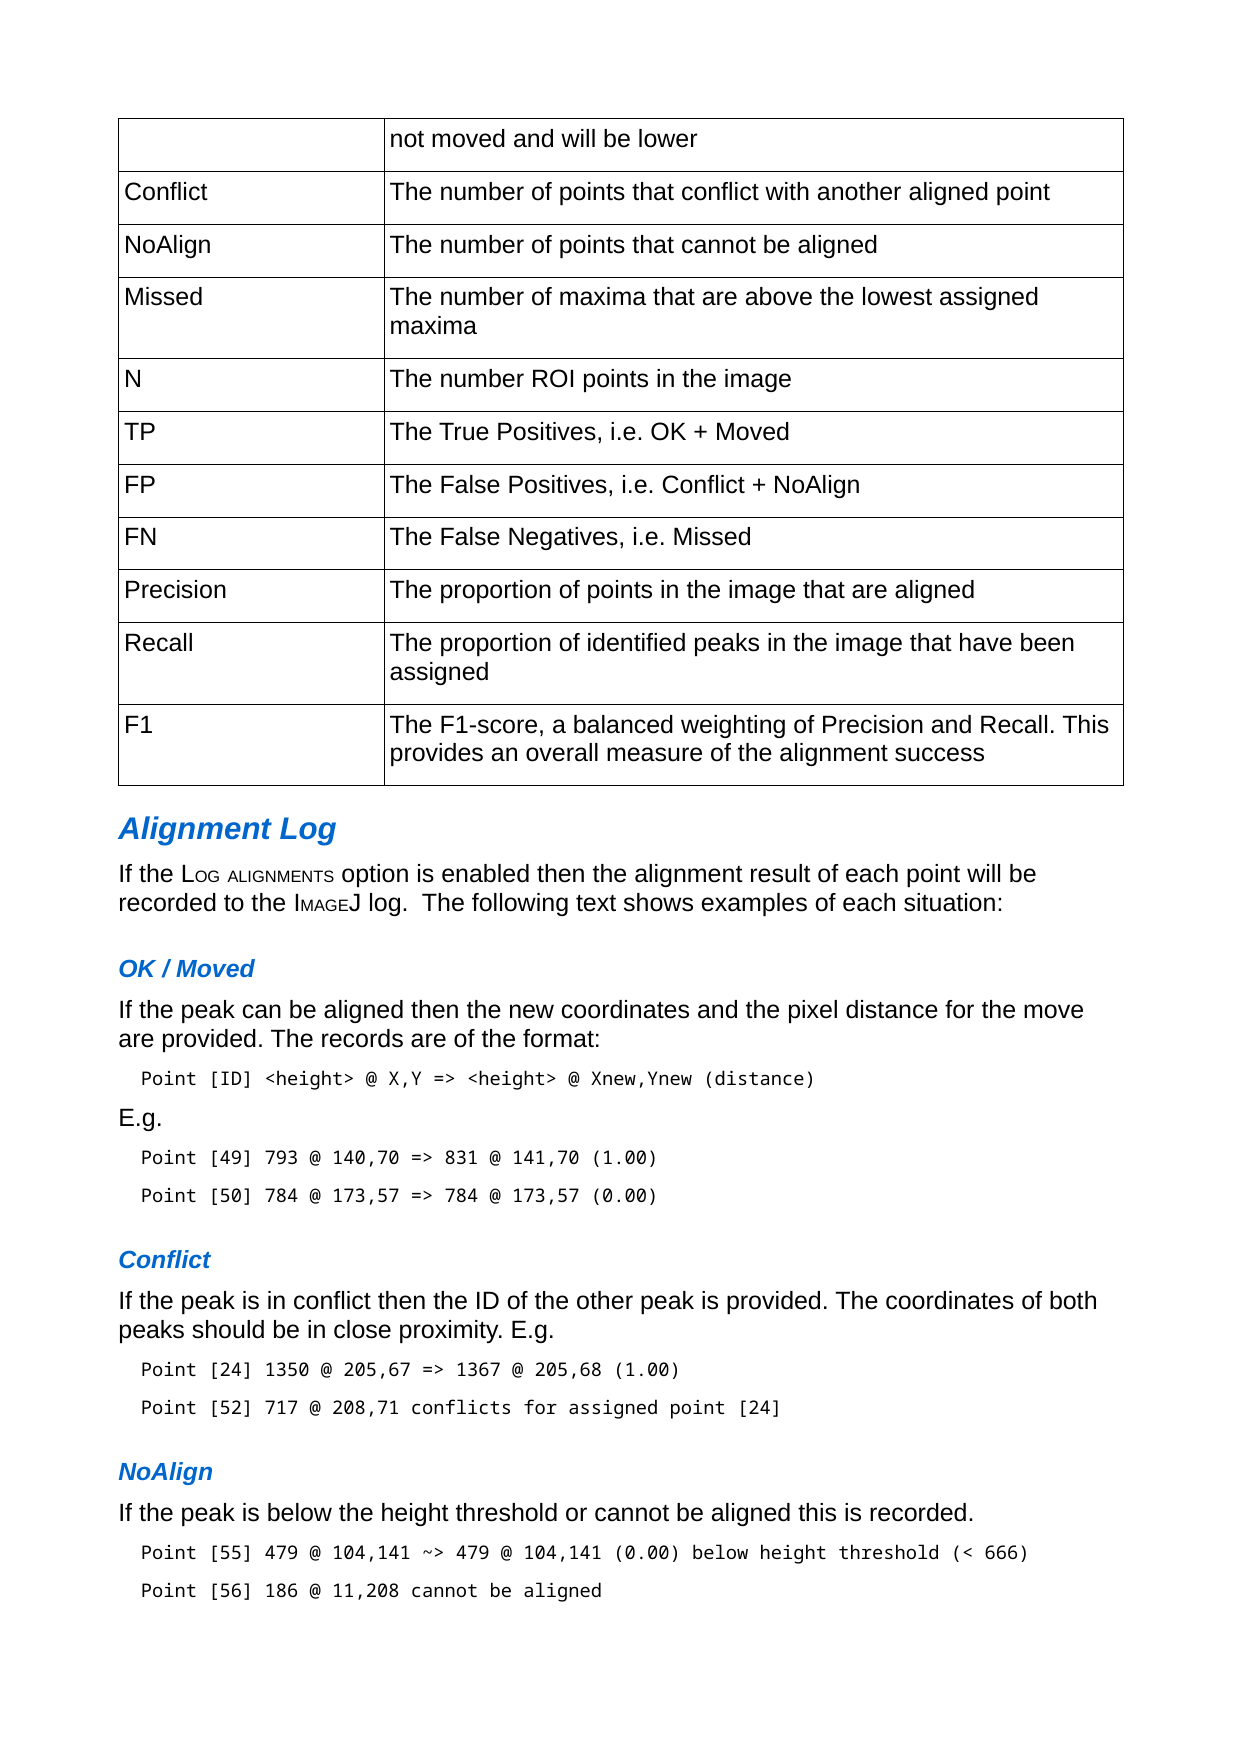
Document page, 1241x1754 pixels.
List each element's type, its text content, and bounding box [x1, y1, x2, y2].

table_cell Conflict [119, 172, 384, 224]
table_cell The number of points that cannot be aligned [385, 225, 1123, 277]
text If the peak can be aligned then the new coordinates and the pixel distance for the move are provided. The records are of the format: [118, 995, 1122, 1052]
table_cell The True Positives, i.e. OK + Moved [385, 412, 1123, 464]
text Point [56] 186 @ 11,208 cannot be aligned [118, 1578, 1122, 1603]
table_cell The number of points that conflict with another aligned point [385, 172, 1123, 224]
table_cell Precision [119, 570, 384, 622]
table_cell FN [119, 518, 384, 569]
text Point [50] 784 @ 173,57 => 784 @ 173,57 (0.00) [118, 1182, 1122, 1208]
table_cell Missed [119, 278, 384, 358]
table_cell [119, 119, 384, 171]
table_cell The F1-score, a balanced weighting of Precision and Recall. This provides an overall measure of the alignment success [385, 705, 1123, 785]
table_cell N [119, 359, 384, 411]
table_cell TP [119, 412, 384, 464]
text Point [55] 479 @ 104,141 ~> 479 @ 104,141 (0.00) below height threshold (< 666) [118, 1539, 1122, 1565]
table_cell F1 [119, 705, 384, 785]
text Point [ID] <height> @ X,Y => <height> @ Xnew,Ynew (distance) [118, 1065, 1122, 1090]
subtitle NoAlign [118, 1457, 1122, 1486]
table_cell The False Positives, i.e. Conflict + NoAlign [385, 465, 1123, 517]
table_cell The proportion of identified peaks in the image that have been assigned [385, 623, 1123, 704]
table_cell Recall [119, 623, 384, 704]
table_cell The False Negatives, i.e. Missed [385, 518, 1123, 569]
text Point [24] 1350 @ 205,67 => 1367 @ 205,68 (1.00) [118, 1356, 1122, 1382]
subtitle Alignment Log [118, 810, 1122, 846]
text Point [49] 793 @ 140,70 => 831 @ 141,70 (1.00) [118, 1144, 1122, 1170]
text If the peak is below the height threshold or cannot be aligned this is recorded. [118, 1498, 1122, 1527]
text Point [52] 717 @ 208,71 conflicts for assigned point [24] [118, 1394, 1122, 1420]
table_cell The proportion of points in the image that are aligned [385, 570, 1123, 622]
table_cell not moved and will be lower [385, 119, 1123, 171]
table_cell NoAlign [119, 225, 384, 277]
text E.g. [118, 1103, 1122, 1132]
text If the peak is in conflict then the ID of the other peak is provided. The coordinates of both peaks should be in close proximity. E.g. [118, 1286, 1122, 1344]
subtitle OK / Moved [118, 954, 1122, 982]
table_cell The number of maxima that are above the lowest assigned maxima [385, 278, 1123, 358]
subtitle Conflict [118, 1245, 1122, 1274]
text If the Log alignments option is enabled then the alignment result of each point will be recorded to the ImageJ log. The following text shows examples of each situation: [118, 859, 1122, 916]
table_cell The number ROI points in the image [385, 359, 1123, 411]
table_cell FP [119, 465, 384, 517]
